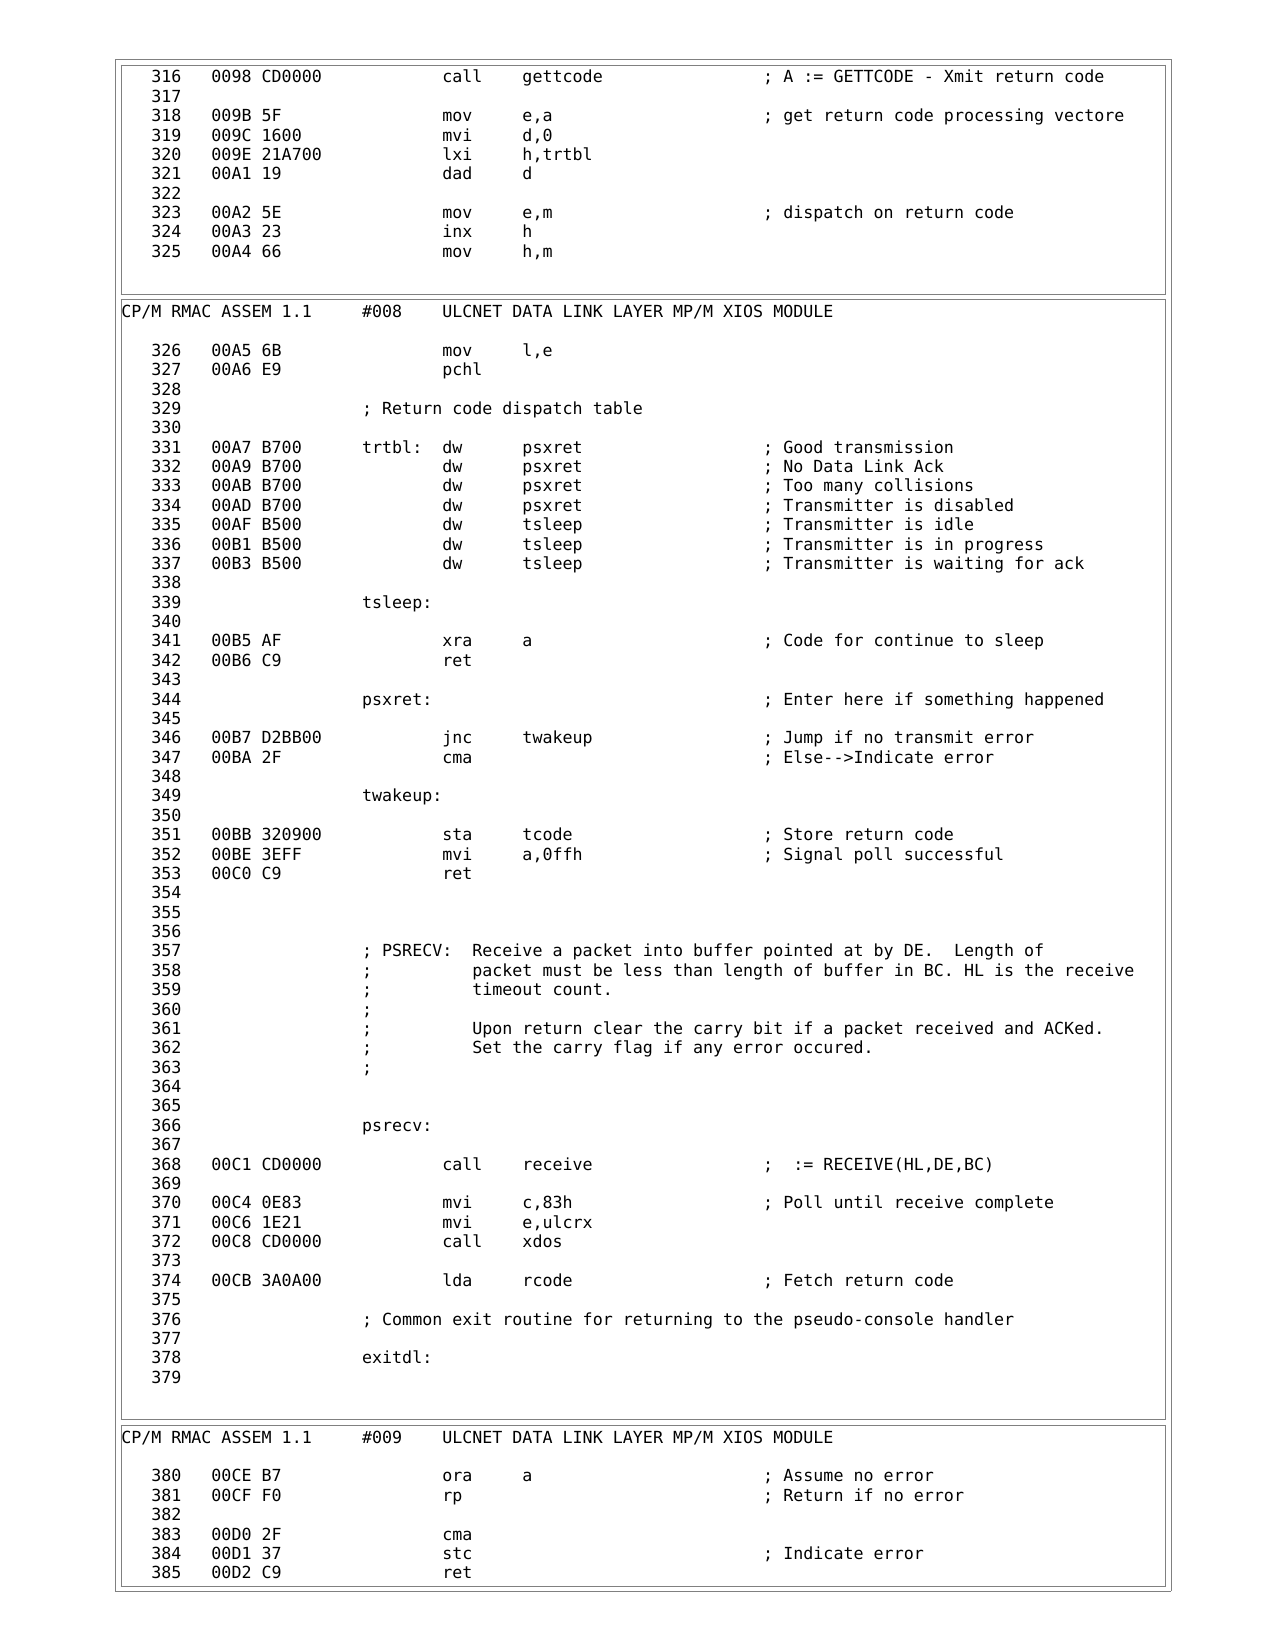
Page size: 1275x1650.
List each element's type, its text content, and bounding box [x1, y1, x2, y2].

table_cell CP/M RMAC ASSEM 1.1 #008 ULCNET DATA LINK LAYER MP/M XIOS MODULE 326 00A5 6B mov l,e 327 00A6 E9 pchl 328 329 ; Return code dispatch table 330 331 00A7 B700 trtbl: dw psxret ; Good transmission 332 00A9 B700 dw psxret ; No Data Link Ack 333 00AB B700 dw psxret ; Too many collisions 334 00AD B700 dw psxret ; Transmitter is disabled 335 00AF B500 dw tsleep ; Transmitter is idle 336 00B1 B500 dw tsleep ; Transmitter is in progress 337 00B3 B500 dw tsleep ; Transmitter is waiting for ack 338 339 tsleep: 340 341 00B5 AF xra a ; Code for continue to sleep 342 00B6 C9 ret 343 344 psxret: ; Enter here if something happened 345 346 00B7 D2BB00 jnc twakeup ; Jump if no transmit error 347 00BA 2F cma ; Else-->Indicate error 348 349 twakeup: 350 351 00BB 320900 sta tcode ; Store return code 352 00BE 3EFF mvi a,0ffh ; Signal poll successful 353 00C0 C9 ret 354 355 356 357 ; PSRECV: Receive a packet into buffer pointed at by DE. Length of 358 ; packet must be less than length of buffer in BC. HL is the receive 359 ; timeout count. 360 ; 361 ; Upon return clear the carry bit if a packet received and ACKed. 362 ; Set the carry flag if any error occured. 363 ; 364 365 366 psrecv: 367 368 00C1 CD0000 call receive ; := RECEIVE(HL,DE,BC) 369 370 00C4 0E83 mvi c,83h ; Poll until receive complete 371 00C6 1E21 mvi e,ulcrx 372 00C8 CD0000 call xdos 373 374 00CB 3A0A00 lda rcode ; Fetch return code 375 376 ; Common exit routine for returning to the pseudo-console handler 377 378 exitdl: 379 [118, 294, 1168, 1419]
table_cell CP/M RMAC ASSEM 1.1 #009 ULCNET DATA LINK LAYER MP/M XIOS MODULE 380 00CE B7 ora a ; Assume no error 381 00CF F0 rp ; Return if no error 382 383 00D0 2F cma 384 00D1 37 stc ; Indicate error 385 00D2 C9 ret [118, 1419, 1168, 1586]
table_cell 316 0098 CD0000 call gettcode ; A := GETTCODE - Xmit return code 317 318 009B 5F mov e,a ; get return code processing vectore 319 009C 1600 mvi d,0 320 009E 21A700 lxi h,trtbl 321 00A1 19 dad d 322 323 00A2 5E mov e,m ; dispatch on return code 324 00A3 23 inx h 325 00A4 66 mov h,m [118, 60, 1168, 293]
